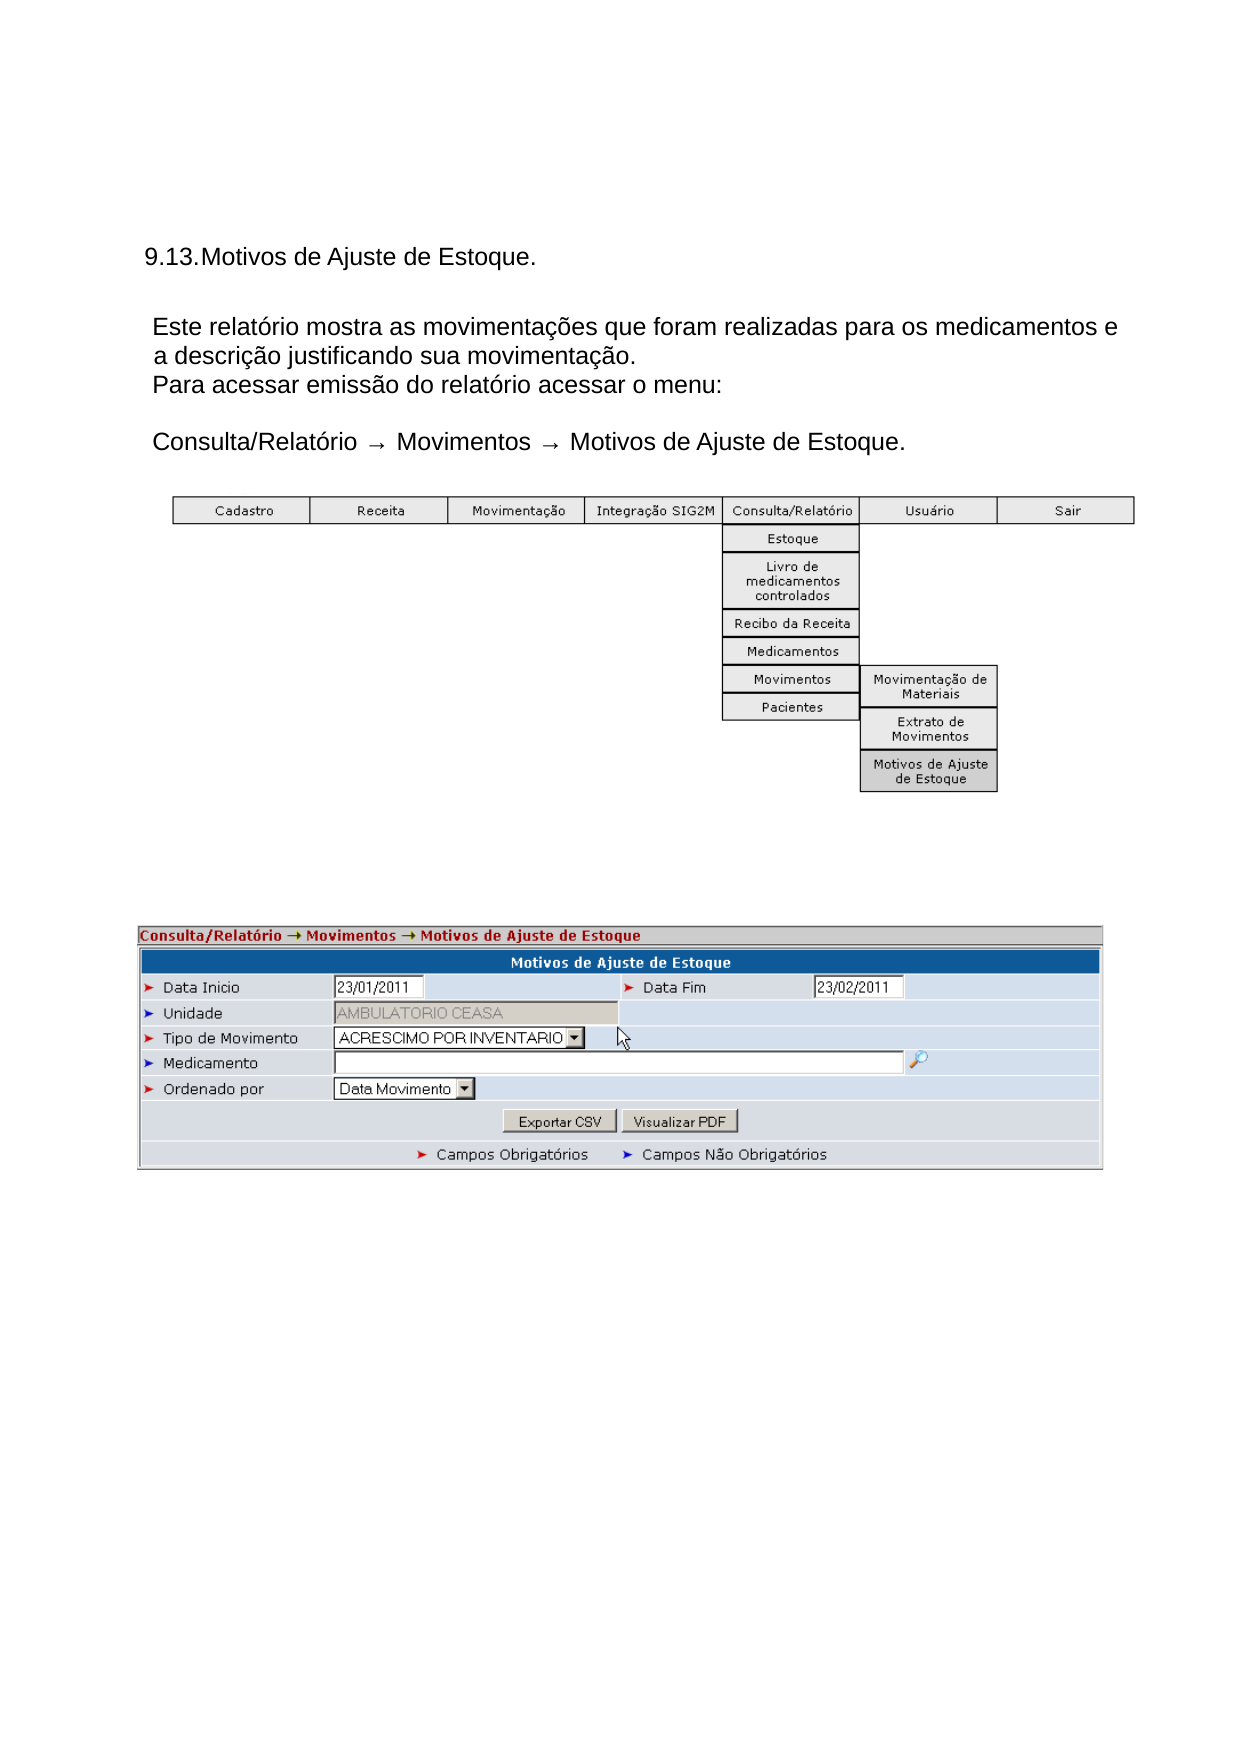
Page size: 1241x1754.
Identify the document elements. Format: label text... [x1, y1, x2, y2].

text Consulta/Relatório → Movimentos → Motivos de Ajuste de Estoque. [152, 427, 1122, 456]
text Para acessar emissão do relatório acessar o menu: [152, 369, 1122, 398]
subtitle Motivos de Ajuste de Estoque. [144, 242, 1122, 271]
picture [168, 493, 1138, 800]
text Este relatório mostra as movimentações que foram realizadas para os medicamentos e a descrição justificando sua movimentação. [152, 312, 1122, 369]
picture [137, 925, 1104, 1171]
